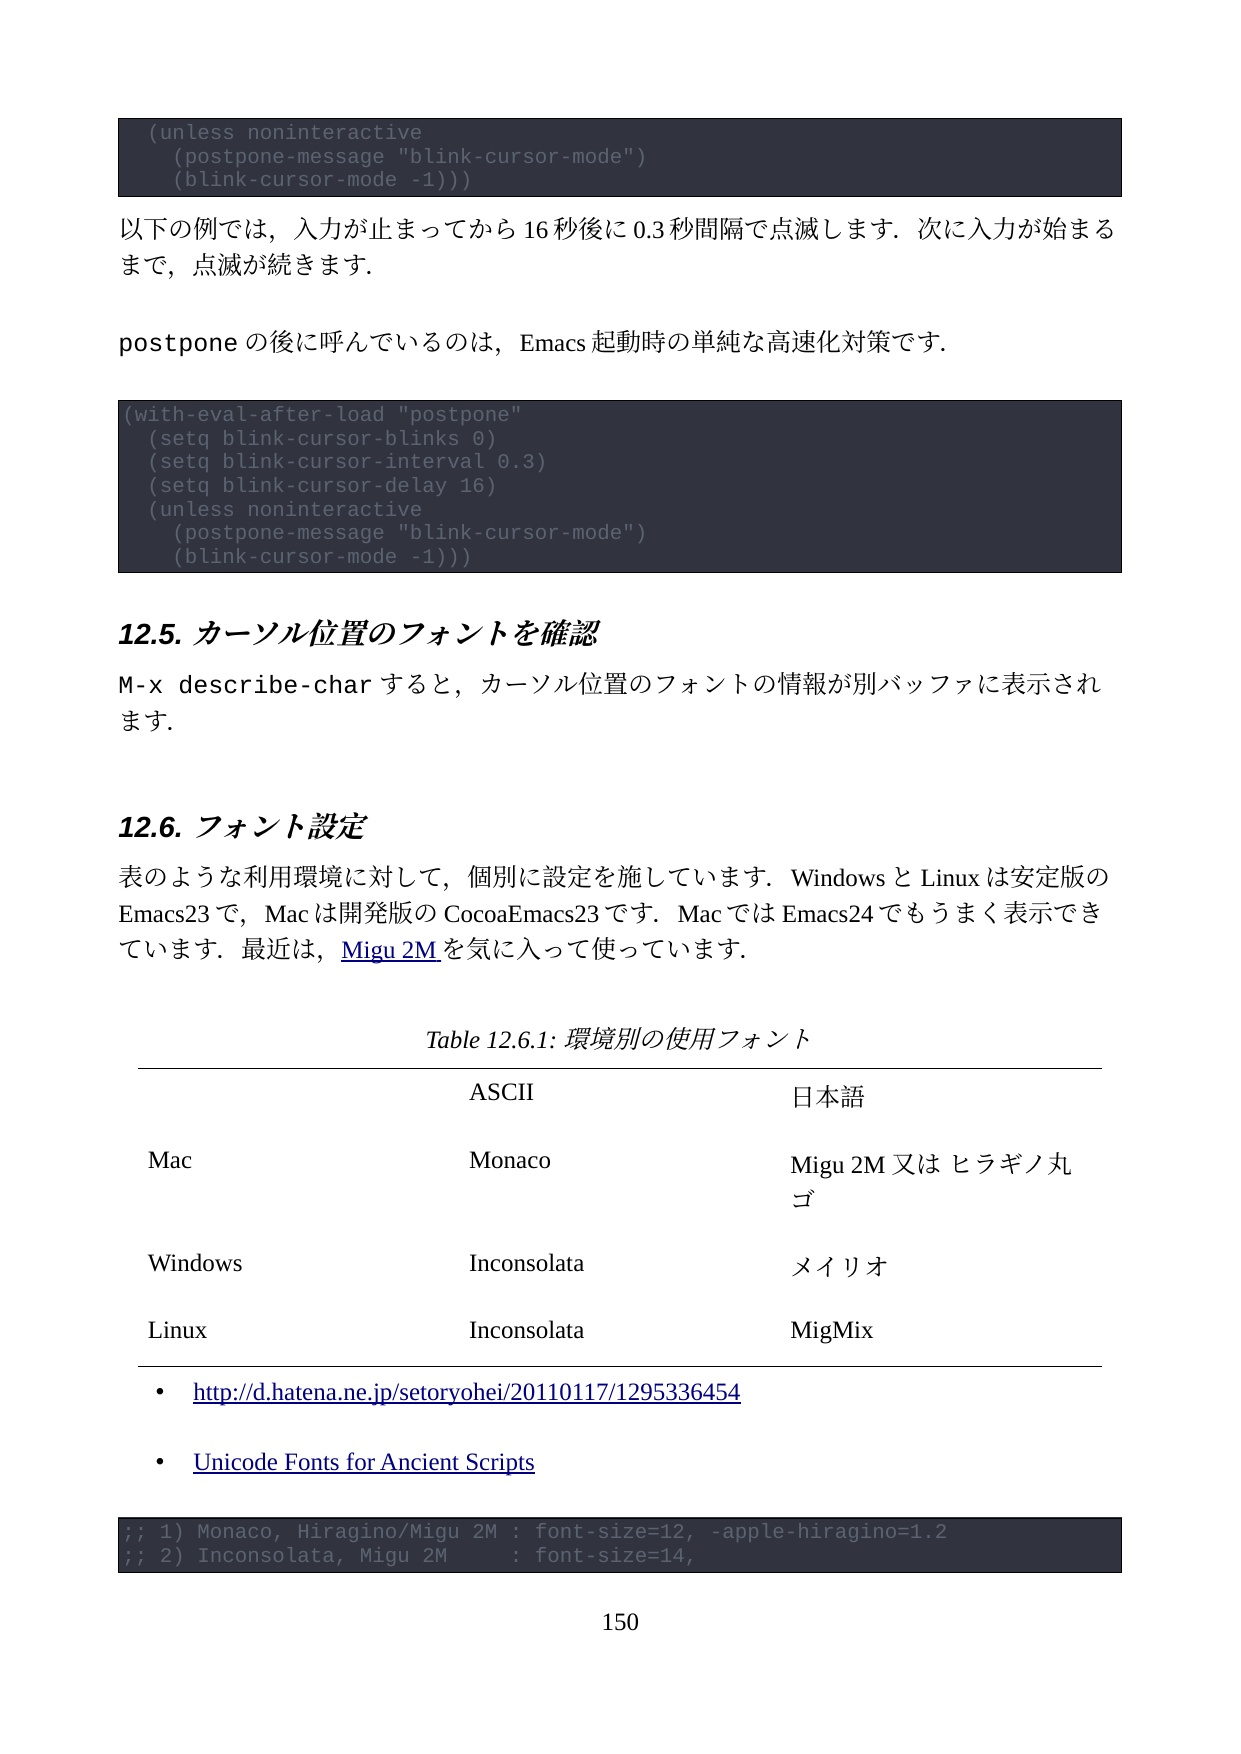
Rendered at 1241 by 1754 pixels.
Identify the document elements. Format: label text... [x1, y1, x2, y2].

text 表のような利用環境に対して，個別に設定を施しています．WindowsとLinuxは安定版のEmacs23で，Macは開発版のCocoaEmacs23です．MacではEmacs24でもうまく表示できています．最近は，Migu 2Mを気に入って使っています． [118, 858, 1122, 994]
table_cell Monaco [460, 1135, 781, 1238]
list http://d.hatena.ne.jp/setoryohei/20110117/1295336454 [156, 1377, 1122, 1435]
subtitle フォント設定 [118, 804, 1122, 846]
text (unless noninteractive [119, 494, 1121, 518]
text (with-eval-after-load "postpone" [119, 401, 1121, 424]
table_header ASCII [460, 1069, 781, 1135]
text postpone の後に呼んでいるのは，Emacs起動時の単純な高速化対策です． [118, 322, 1122, 387]
text (setq blink-cursor-interval 0.3) [119, 447, 1121, 471]
table_cell Inconsolata [460, 1306, 781, 1366]
text M-x describe-char すると，カーソル位置のフォントの情報が別バッファに表示されます． [118, 665, 1122, 766]
text (blink-cursor-mode -1))) [119, 165, 1121, 196]
table_cell MigMix [781, 1306, 1102, 1366]
text Table 12.6.1: 環境別の使用フォント [118, 1019, 1122, 1056]
text (postpone-message "blink-cursor-mode") [119, 518, 1121, 542]
table_cell Mac [138, 1135, 459, 1238]
text 以下の例では，入力が止まってから16秒後に0.3秒間隔で点滅します．次に入力が始まるまで，点滅が続きます． [118, 209, 1122, 310]
subtitle カーソル位置のフォントを確認 [118, 611, 1122, 653]
text ;; 1) Monaco, Hiragino/Migu 2M : font-size=12, -apple-hiragino=1.2 [119, 1519, 1121, 1541]
text (setq blink-cursor-blinks 0) [119, 424, 1121, 447]
list Unicode Fonts for Ancient Scripts [156, 1447, 1122, 1505]
table_cell Migu 2M 又は ヒラギノ丸ゴ [781, 1135, 1102, 1238]
text (unless noninteractive [119, 119, 1121, 142]
table_header [138, 1069, 459, 1135]
text (blink-cursor-mode -1))) [119, 542, 1121, 572]
table_cell Linux [138, 1306, 459, 1366]
text (setq blink-cursor-delay 16) [119, 471, 1121, 494]
table_cell メイリオ [781, 1239, 1102, 1306]
text ;; 2) Inconsolata, Migu 2M : font-size=14, [119, 1541, 1121, 1572]
table_cell Windows [138, 1239, 459, 1306]
table_header 日本語 [781, 1069, 1102, 1135]
text (postpone-message "blink-cursor-mode") [119, 142, 1121, 165]
table_cell Inconsolata [460, 1239, 781, 1306]
